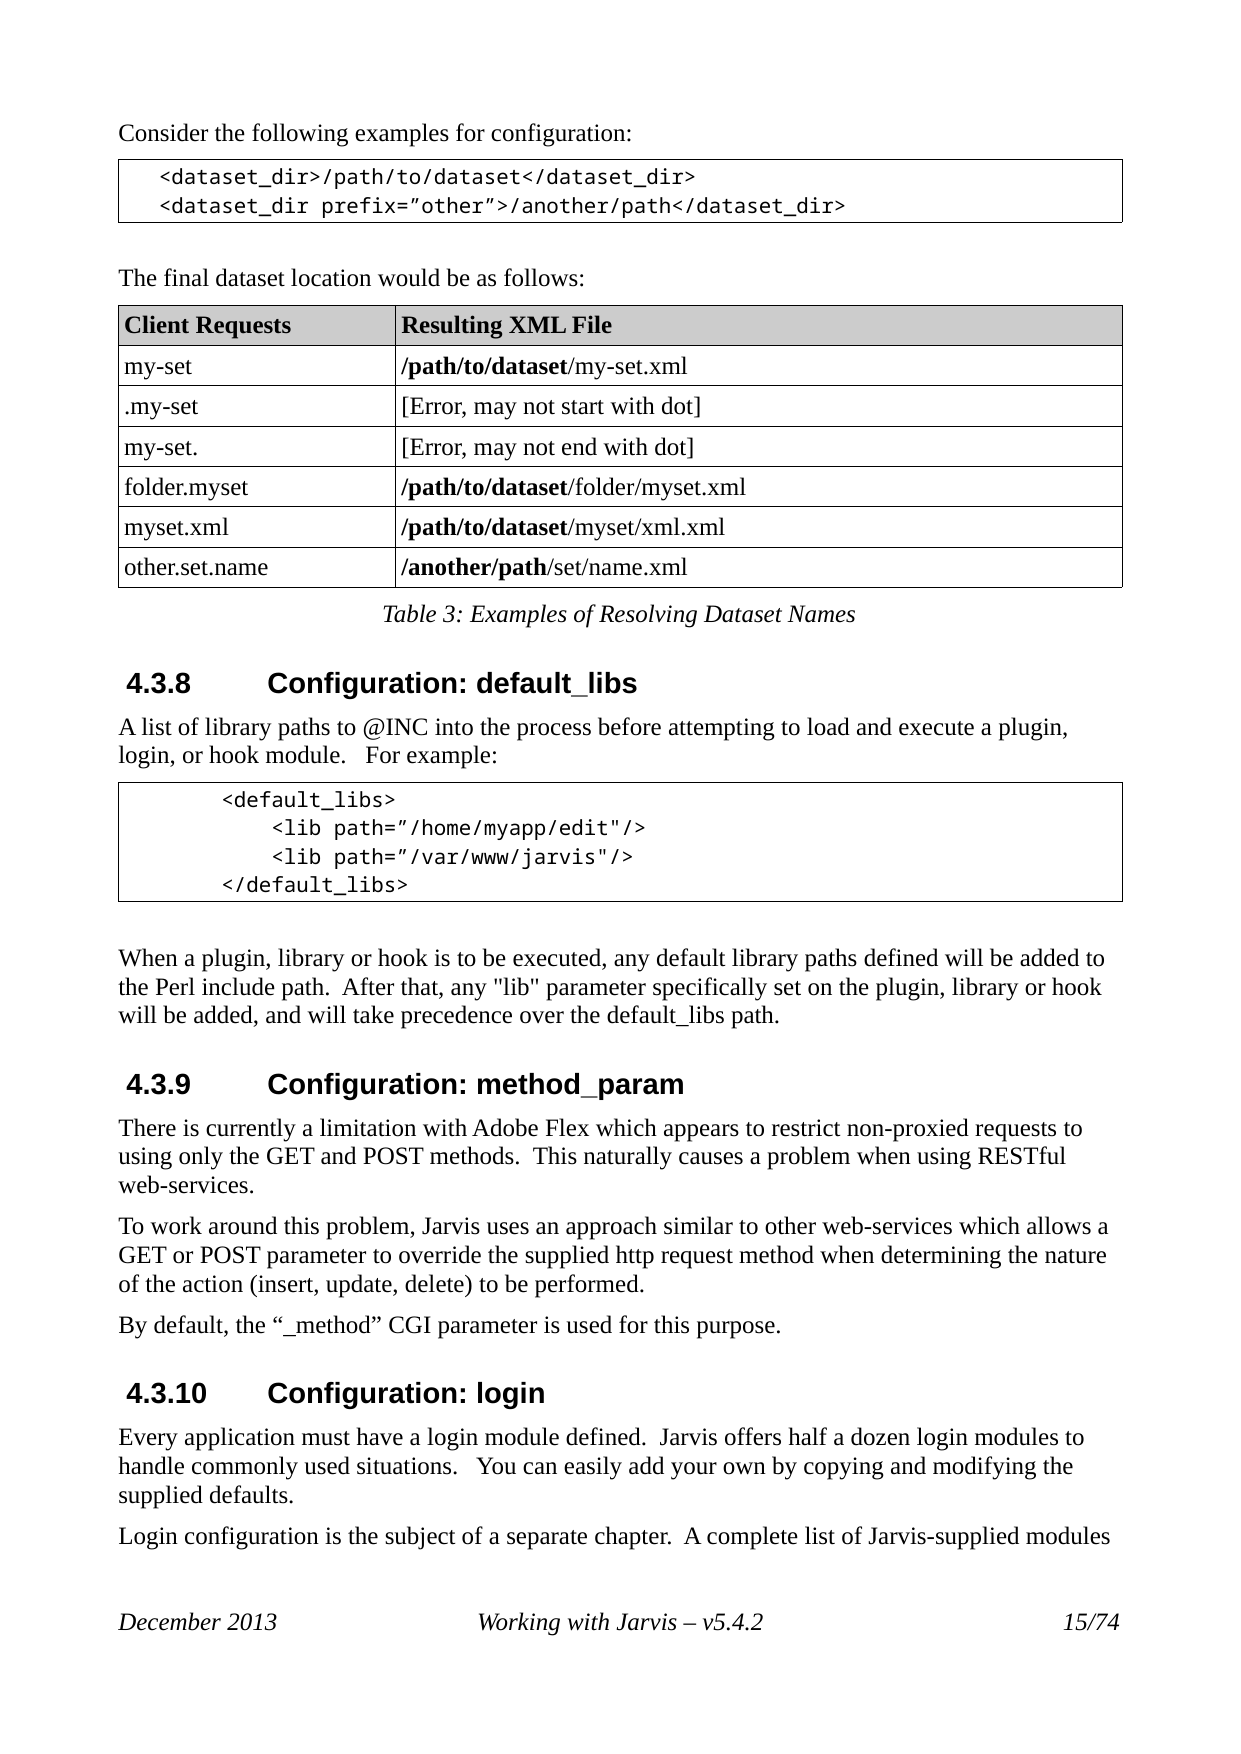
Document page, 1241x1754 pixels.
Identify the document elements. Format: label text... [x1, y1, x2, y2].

table_cell /another/path/set/name.xml [396, 548, 1122, 587]
text The final dataset location would be as follows: [118, 263, 1122, 292]
text <dataset_dir prefix=”other”>/another/path</dataset_dir> [119, 188, 1122, 222]
text <lib path=”/home/myapp/edit"/> [119, 810, 1122, 839]
text <default_libs> [119, 783, 1122, 810]
text </default_libs> [119, 867, 1122, 901]
subtitle Configuration: default_libs [118, 666, 1122, 699]
text Consider the following examples for configuration: [118, 118, 1122, 147]
text A list of library paths to @INC into the process before attempting to load and execute a plugin, login, or hook module. For example: [118, 712, 1122, 769]
text Every application must have a login module defined. Jarvis offers half a dozen login modules to handle commonly used situations. You can easily add your own by copying and modifying the supplied defaults. [118, 1422, 1122, 1509]
table_cell myset.xml [119, 507, 395, 547]
text There is currently a limitation with Adobe Flex which appears to restrict non-proxied requests to using only the GET and POST methods. This naturally causes a problem when using RESTful web-services. [118, 1113, 1122, 1199]
text By default, the “_method” CGI parameter is used for this purpose. [118, 1310, 1122, 1339]
table_cell folder.myset [119, 467, 395, 506]
table_cell other.set.name [119, 548, 395, 587]
text Table 3: Examples of Resolving Dataset Names [118, 599, 1122, 628]
text Login configuration is the subject of a separate chapter. A complete list of Jarvis-supplied modules [118, 1521, 1122, 1550]
text <dataset_dir>/path/to/dataset</dataset_dir> [119, 160, 1122, 188]
table_cell my-set [119, 346, 395, 385]
table_cell /path/to/dataset/my-set.xml [396, 346, 1122, 385]
table_cell my-set. [119, 427, 395, 466]
table_cell .my-set [119, 386, 395, 426]
table_cell /path/to/dataset/folder/myset.xml [396, 467, 1122, 506]
subtitle Configuration: login [118, 1376, 1122, 1410]
table_cell /path/to/dataset/myset/xml.xml [396, 507, 1122, 547]
text To work around this problem, Jarvis uses an approach similar to other web-services which allows a GET or POST parameter to override the supplied http request method when determining the nature of the action (insert, update, delete) to be performed. [118, 1211, 1122, 1298]
text When a plugin, library or hook is to be executed, any default library paths defined will be added to the Perl include path. After that, any "lib" parameter specifically set on the plugin, library or hook will be added, and will take precedence over the default_libs path. [118, 943, 1122, 1029]
table_cell [Error, may not end with dot] [396, 427, 1122, 466]
table_cell [Error, may not start with dot] [396, 386, 1122, 426]
table_header Client Requests [119, 306, 395, 345]
subtitle Configuration: method_param [118, 1067, 1122, 1100]
text <lib path=”/var/www/jarvis"/> [119, 839, 1122, 867]
table_header Resulting XML File [396, 306, 1122, 345]
